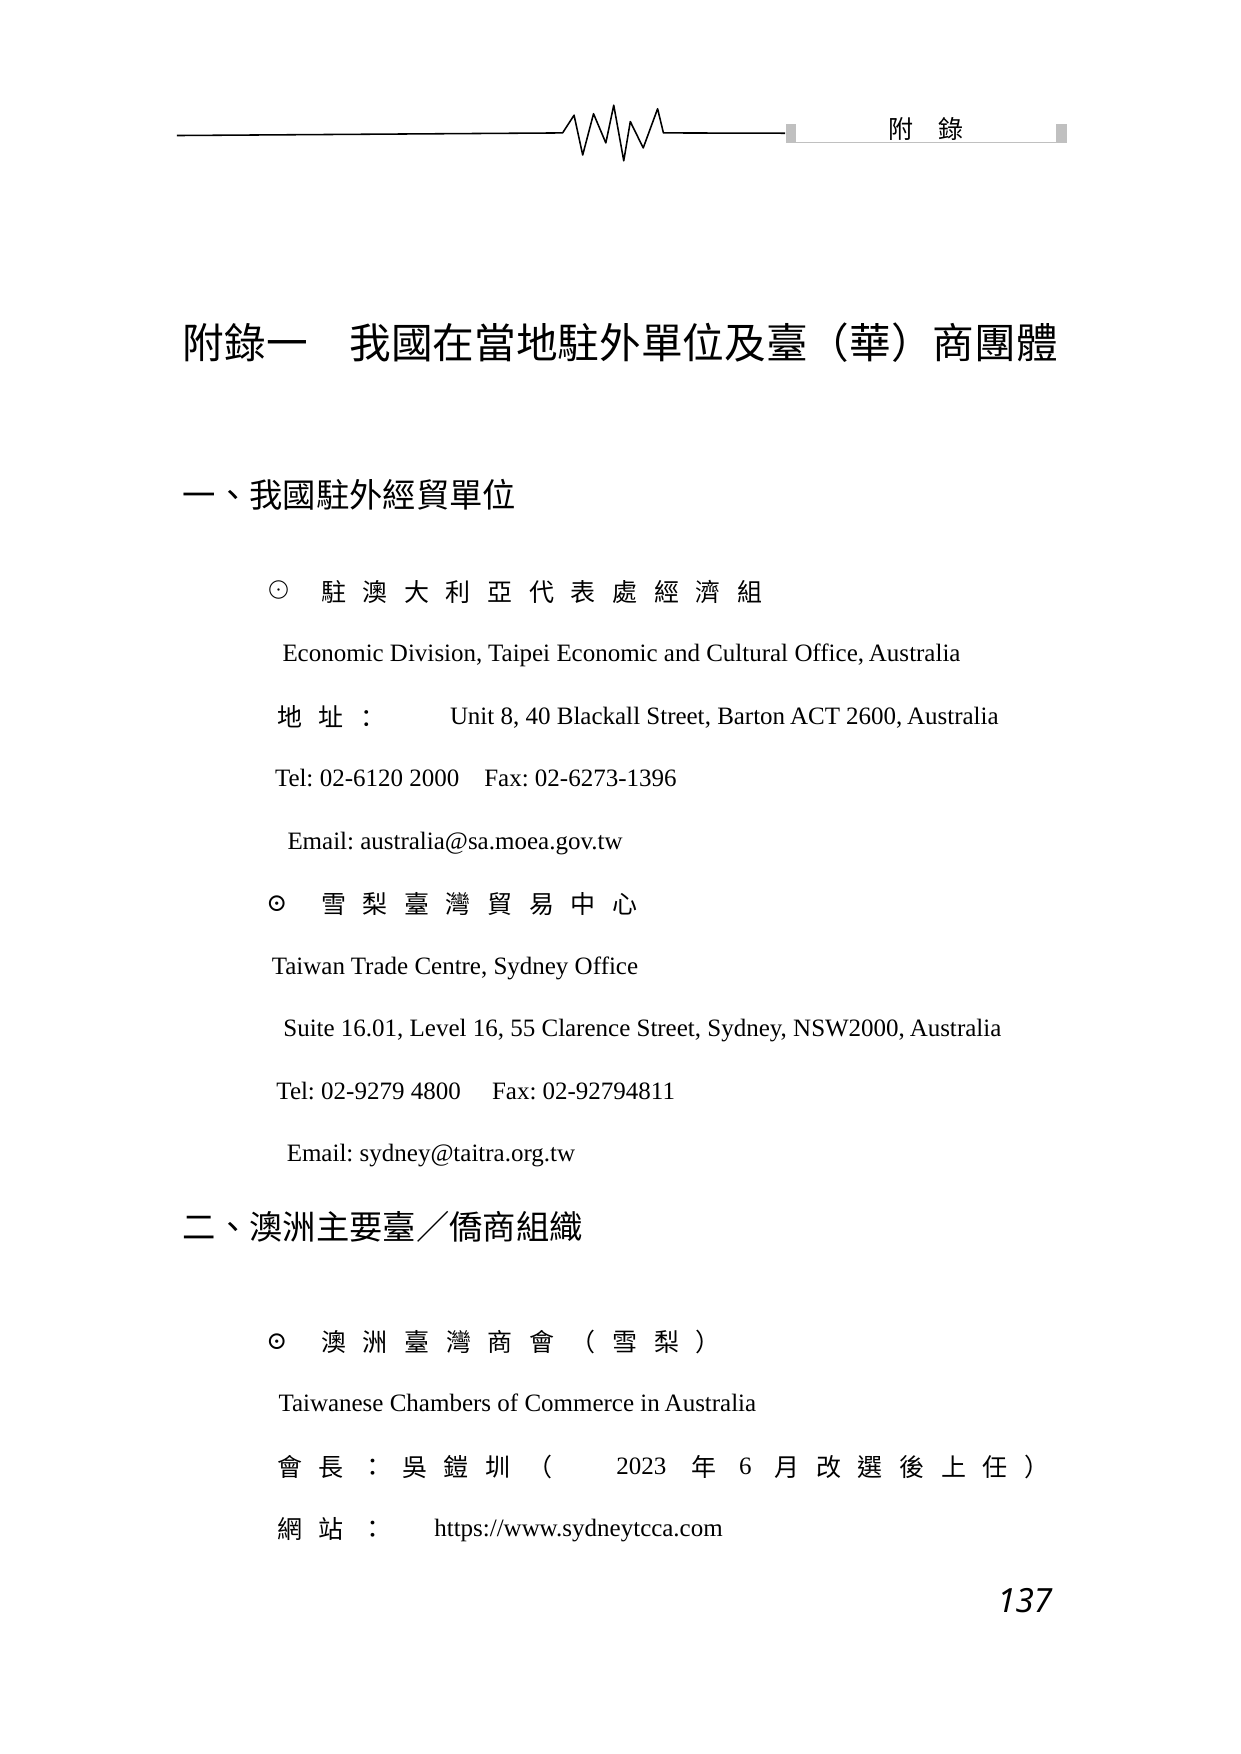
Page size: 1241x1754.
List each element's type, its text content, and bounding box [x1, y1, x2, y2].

text Email: australia@sa.moea.gov.tw [232, 799, 1058, 861]
text Suite 16.01, Level 16, 55 Clarence Street, Sydney, NSW2000, Australia [232, 986, 1058, 1049]
text 網站：https://www.sydneytcca.com [232, 1486, 1058, 1549]
text Tel: 02-9279 4800 Fax: 02-92794811 [232, 1049, 1058, 1111]
text Tel: 02-6120 2000 Fax: 02-6273-1396 [232, 736, 1058, 799]
text ⊙ 澳洲臺灣商會（雪梨） [232, 1299, 1058, 1361]
text ⊙ 駐澳大利亞代表處經濟組 [232, 549, 1058, 611]
text 一、我國駐外經貿單位 [183, 468, 1058, 517]
text ⊙ 雪梨臺灣貿易中心 [232, 861, 1058, 924]
text 二、澳洲主要臺／僑商組織 [183, 1201, 1058, 1249]
text Taiwan Trade Centre, Sydney Office [232, 924, 1058, 986]
text 附錄一 我國在當地駐外單位及臺（華）商團體 [183, 299, 1058, 361]
text Email: sydney@taitra.org.tw [232, 1111, 1058, 1174]
text 地址：Unit 8, 40 Blackall Street, Barton ACT 2600, Australia [232, 674, 1058, 736]
text Taiwanese Chambers of Commerce in Australia [232, 1361, 1058, 1424]
text Economic Division, Taipei Economic and Cultural Office, Australia [232, 611, 1058, 674]
text 會長：吳鎧圳（2023年6月改選後上任） [232, 1424, 1058, 1486]
